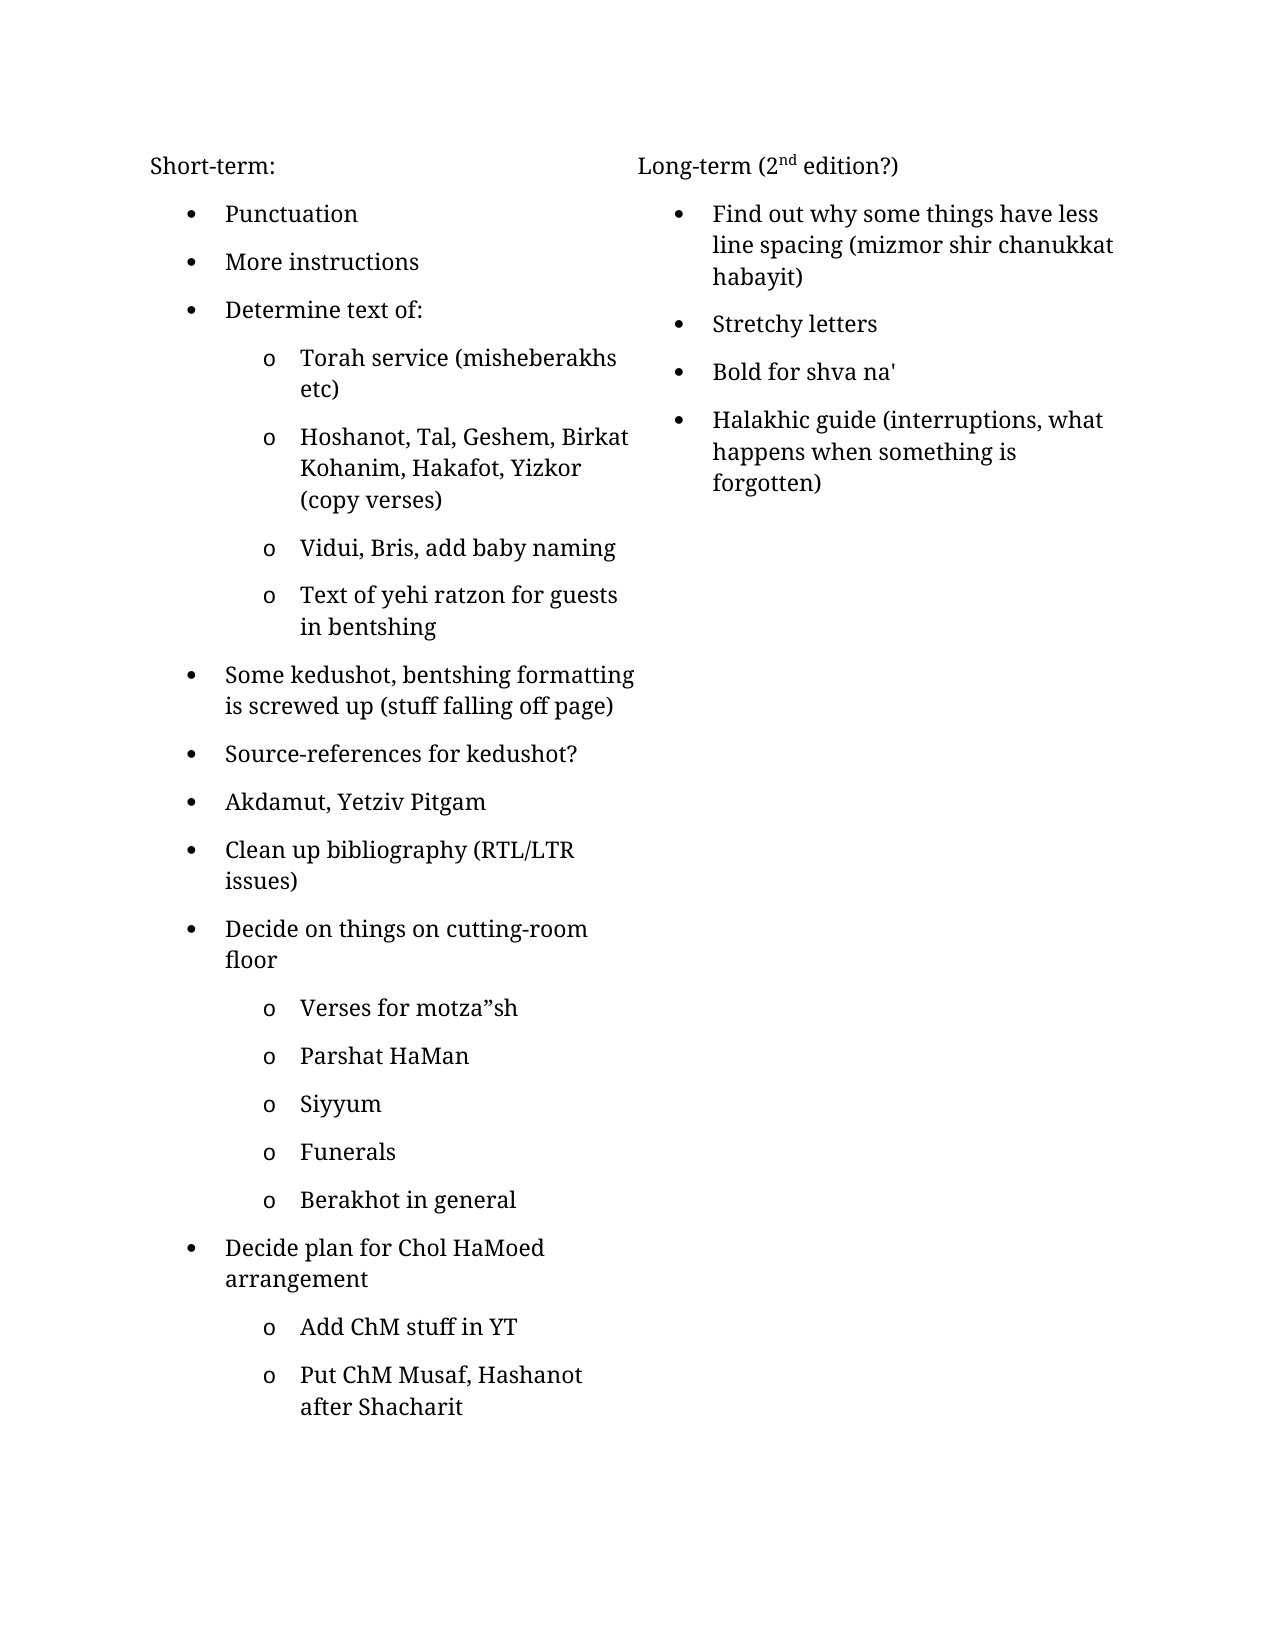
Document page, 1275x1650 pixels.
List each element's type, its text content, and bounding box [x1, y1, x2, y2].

list Put ChM Musaf, Hashanot after Shacharit [262, 1359, 637, 1422]
list Hoshanot, Tal, Geshem, Birkat Kohanim, Hakafot, Yizkor (copy verses) [262, 421, 637, 515]
list Determine text of: [187, 294, 637, 325]
list Long-term (2nd edition?) [637, 150, 1125, 181]
list Stretchy letters [675, 308, 1125, 339]
list Source-references for kedushot? [187, 738, 637, 769]
list Berakhot in general [262, 1184, 637, 1216]
list Decide on things on cutting-room floor [187, 913, 637, 975]
list Siyyum [262, 1088, 637, 1119]
list Halakhic guide (interruptions, what happens when something is forgotten) [675, 404, 1125, 498]
text Short-term: [150, 150, 637, 181]
list Funerals [262, 1136, 637, 1167]
list Vidui, Bris, add baby naming [262, 531, 637, 563]
list Akdamut, Yetziv Pitgam [187, 786, 637, 817]
list Bold for shva na' [675, 356, 1125, 387]
list Some kedushot, bentshing formatting is screwed up (stuff falling off page) [187, 659, 637, 721]
list Find out why some things have less line spacing (mizmor shir chanukkat habayit) [675, 198, 1125, 292]
list Punctuation [187, 198, 637, 229]
list Add ChM stuff in YT [262, 1311, 637, 1343]
list Text of yehi ratzon for guests in bentshing [262, 579, 637, 642]
list Parshat HaMan [262, 1040, 637, 1071]
list Clean up bibliography (RTL/LTR issues) [187, 834, 637, 896]
list Decide plan for Chol HaMoed arrangement [187, 1232, 637, 1295]
list Torah service (misheberakhs etc) [262, 342, 637, 404]
list More instructions [187, 246, 637, 277]
list Verses for motza”sh [262, 992, 637, 1023]
